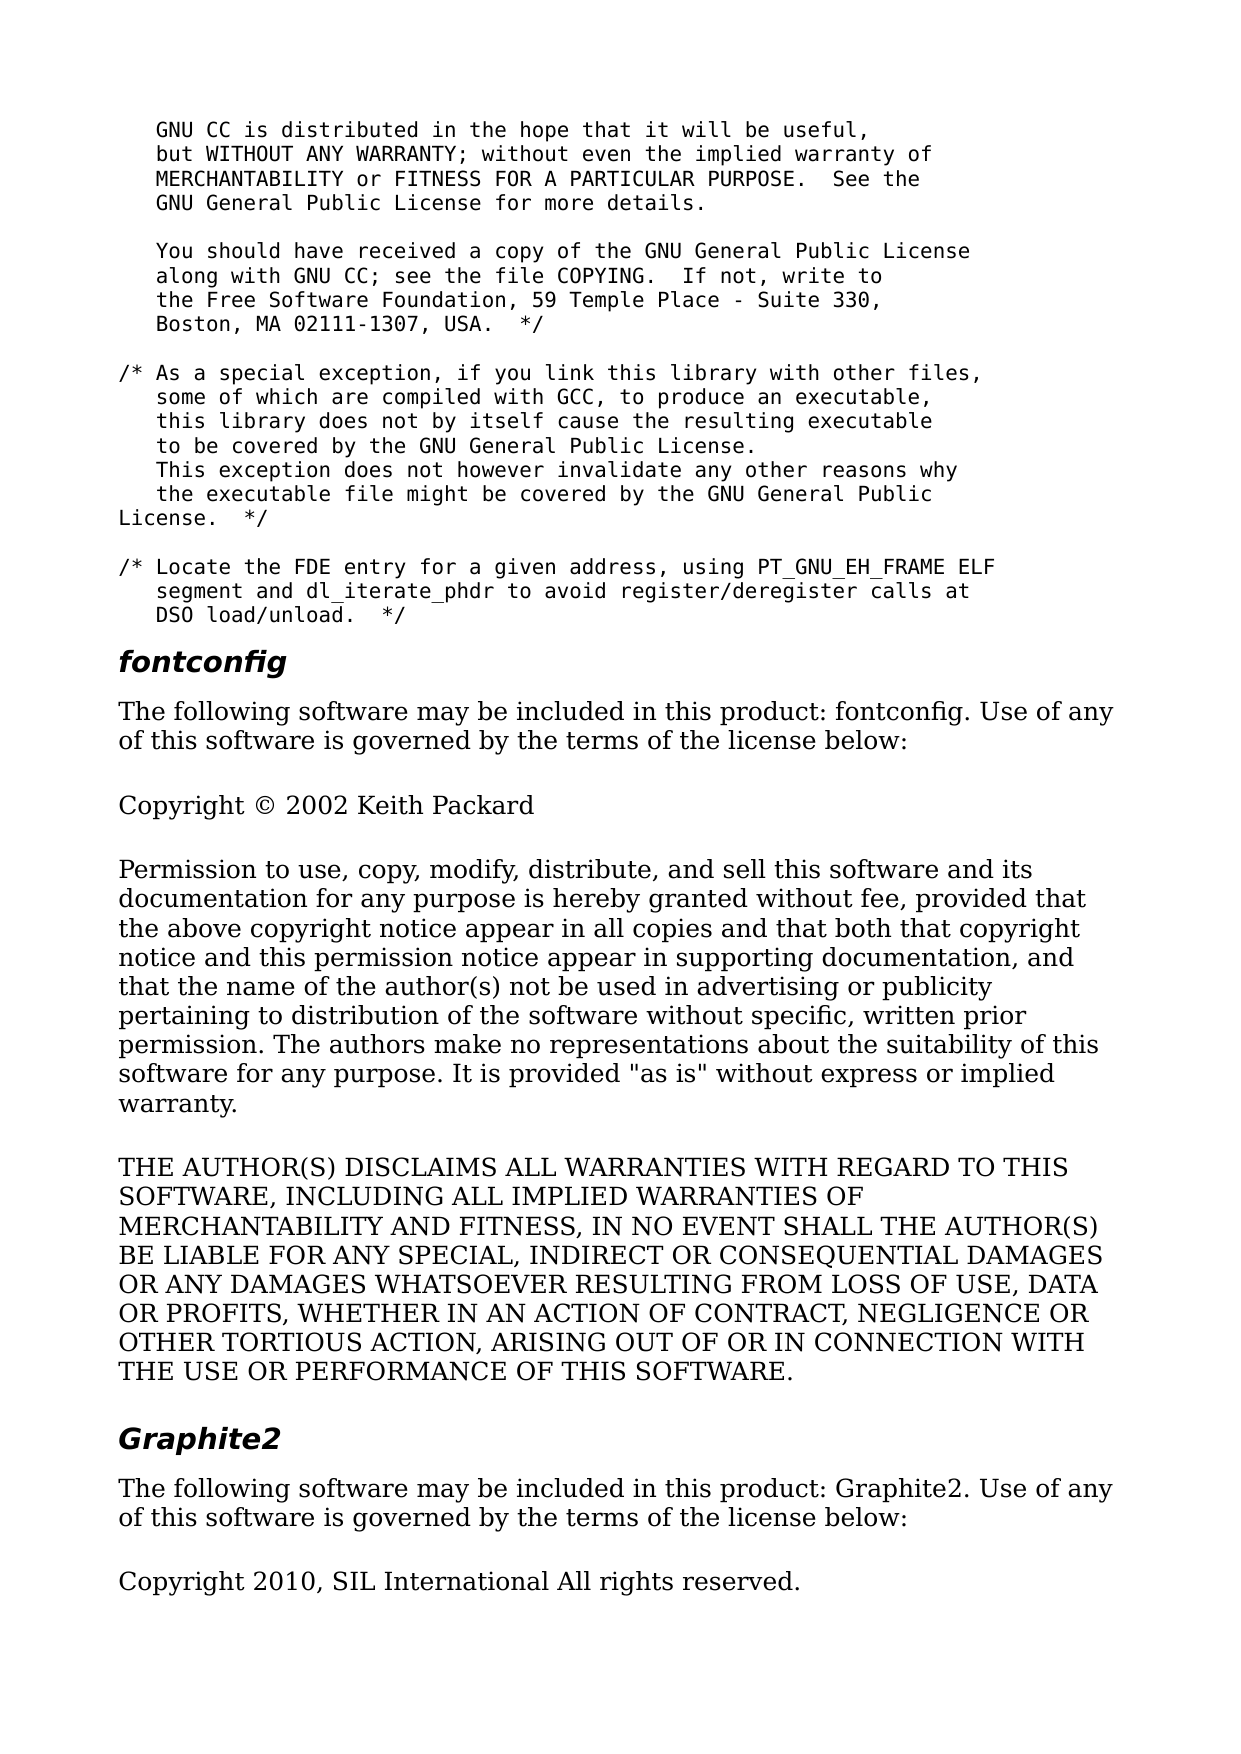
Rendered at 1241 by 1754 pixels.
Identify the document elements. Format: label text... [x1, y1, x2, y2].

text the Free Software Foundation, 59 Temple Place - Suite 330, [118, 288, 1122, 312]
text Copyright 2010, SIL International All rights reserved. [118, 1568, 1122, 1597]
text the executable file might be covered by the GNU General Public [118, 482, 1122, 506]
text You should have received a copy of the GNU General Public License [118, 239, 1122, 264]
text /* Locate the FDE entry for a given address, using PT_GNU_EH_FRAME ELF [118, 555, 1122, 579]
subtitle fontconfig [118, 646, 1122, 679]
text License. */ [118, 506, 1122, 531]
text to be covered by the GNU General Public License. [118, 434, 1122, 458]
text /* As a special exception, if you link this library with other files, [118, 361, 1122, 385]
text but WITHOUT ANY WARRANTY; without even the implied warranty of [118, 142, 1122, 167]
text along with GNU CC; see the file COPYING. If not, write to [118, 264, 1122, 288]
text segment and dl_iterate_phdr to avoid register/deregister calls at [118, 579, 1122, 603]
text some of which are compiled with GCC, to produce an executable, [118, 385, 1122, 409]
text GNU General Public License for more details. [118, 191, 1122, 215]
subtitle Graphite2 [118, 1422, 1122, 1456]
text DSO load/unload. */ [118, 603, 1122, 628]
text The following software may be included in this product: fontconfig. Use of any of this software is governed by the terms of the license below: [118, 697, 1122, 756]
text The following software may be included in this product: Graphite2. Use of any of this software is governed by the terms of the license below: [118, 1474, 1122, 1532]
text Copyright © 2002 Keith Packard [118, 791, 1122, 820]
text Boston, MA 02111-1307, USA. */ [118, 312, 1122, 337]
text This exception does not however invalidate any other reasons why [118, 458, 1122, 482]
text GNU CC is distributed in the hope that it will be useful, [118, 118, 1122, 142]
text Permission to use, copy, modify, distribute, and sell this software and its documentation for any purpose is hereby granted without fee, provided that the above copyright notice appear in all copies and that both that copyright notice and this permission notice appear in supporting documentation, and that the name of the author(s) not be used in advertising or publicity pertaining to distribution of the software without specific, written prior permission. The authors make no representations about the suitability of this software for any purpose. It is provided "as is" without express or implied warranty. [118, 856, 1122, 1118]
text MERCHANTABILITY or FITNESS FOR A PARTICULAR PURPOSE. See the [118, 167, 1122, 191]
text this library does not by itself cause the resulting executable [118, 409, 1122, 434]
text THE AUTHOR(S) DISCLAIMS ALL WARRANTIES WITH REGARD TO THIS SOFTWARE, INCLUDING ALL IMPLIED WARRANTIES OF MERCHANTABILITY AND FITNESS, IN NO EVENT SHALL THE AUTHOR(S) BE LIABLE FOR ANY SPECIAL, INDIRECT OR CONSEQUENTIAL DAMAGES OR ANY DAMAGES WHATSOEVER RESULTING FROM LOSS OF USE, DATA OR PROFITS, WHETHER IN AN ACTION OF CONTRACT, NEGLIGENCE OR OTHER TORTIOUS ACTION, ARISING OUT OF OR IN CONNECTION WITH THE USE OR PERFORMANCE OF THIS SOFTWARE. [118, 1153, 1122, 1387]
